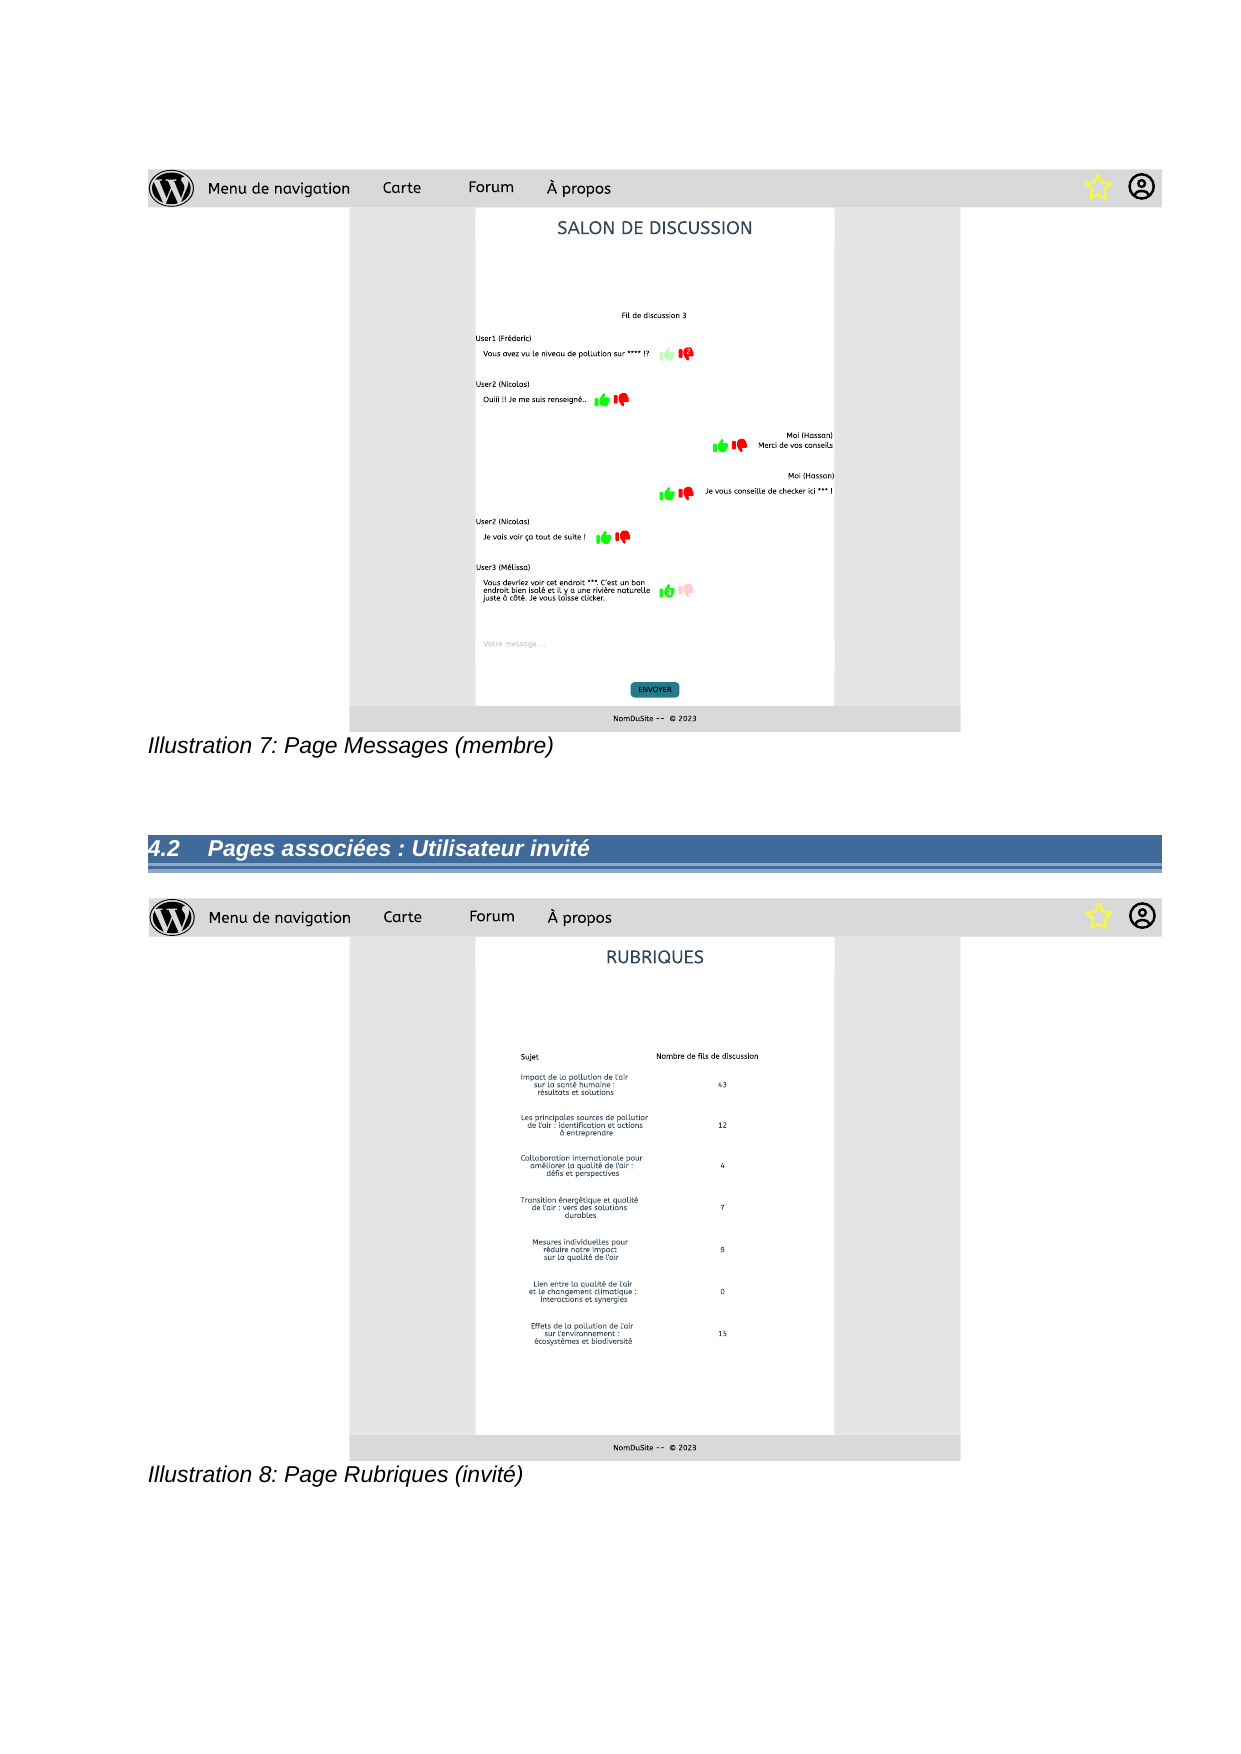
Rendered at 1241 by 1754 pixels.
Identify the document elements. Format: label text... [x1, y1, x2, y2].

text Illustration 8: Page Rubriques (invité) [148, 1461, 1162, 1488]
text Illustration 7: Page Messages (membre) [148, 732, 1162, 758]
subtitle Pages associées : Utilisateur invité [148, 835, 1162, 863]
